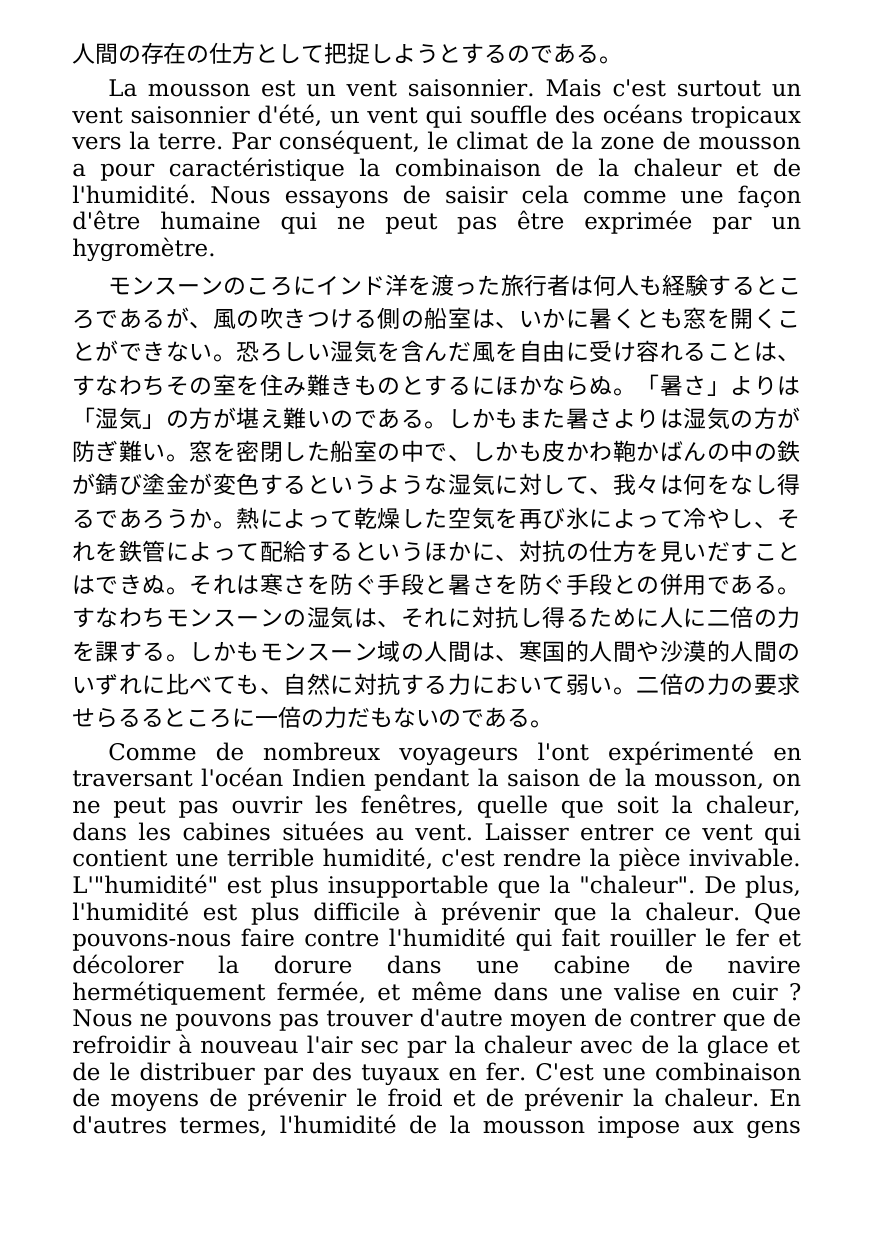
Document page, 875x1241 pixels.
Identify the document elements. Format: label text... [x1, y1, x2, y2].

text モンスーンのころにインド洋を渡った旅行者は何人も経験するところであるが、風の吹きつける側の船室は、いかに暑くとも窓を開くことができない。恐ろしい湿気を含んだ風を自由に受け容れることは、すなわちその室を住み難きものとするにほかならぬ。「暑さ」よりは「湿気」の方が堪え難いのである。しかもまた暑さよりは湿気の方が防ぎ難い。窓を密閉した船室の中で、しかも皮かわ鞄かばんの中の鉄が錆び塗金が変色するというような湿気に対して、我々は何をなし得るであろうか。熱によって乾燥した空気を再び氷によって冷やし、それを鉄管によって配給するというほかに、対抗の仕方を見いだすことはできぬ。それは寒さを防ぐ手段と暑さを防ぐ手段との併用である。すなわちモンスーンの湿気は、それに対抗し得るために人に二倍の力を課する。しかもモンスーン域の人間は、寒国的人間や沙漠的人間のいずれに比べても、自然に対抗する力において弱い。二倍の力の要求せらるるところに一倍の力だもないのである。 [72, 268, 802, 733]
text La mousson est un vent saisonnier. Mais c'est surtout un vent saisonnier d'été, un vent qui souffle des océans tropicaux vers la terre. Par conséquent, le climat de la zone de mousson a pour caractéristique la combinaison de la chaleur et de l'humidité. Nous essayons de saisir cela comme une façon d'être humaine qui ne peut pas être exprimée par un hygromètre. [72, 75, 802, 262]
text 人間の存在の仕方として把捉しようとするのである。 [72, 36, 802, 69]
text Comme de nombreux voyageurs l'ont expérimenté en traversant l'océan Indien pendant la saison de la mousson, on ne peut pas ouvrir les fenêtres, quelle que soit la chaleur, dans les cabines situées au vent. Laisser entrer ce vent qui contient une terrible humidité, c'est rendre la pièce invivable. L'"humidité" est plus insupportable que la "chaleur". De plus, l'humidité est plus difficile à prévenir que la chaleur. Que pouvons-nous faire contre l'humidité qui fait rouiller le fer et décolorer la dorure dans une cabine de navire hermétiquement fermée, et même dans une valise en cuir ? Nous ne pouvons pas trouver d'autre moyen de contrer que de refroidir à nouveau l'air sec par la chaleur avec de la glace et de le distribuer par des tuyaux en fer. C'est une combinaison de moyens de prévenir le froid et de prévenir la chaleur. En d'autres termes, l'humidité de la mousson impose aux gens [72, 739, 802, 1139]
